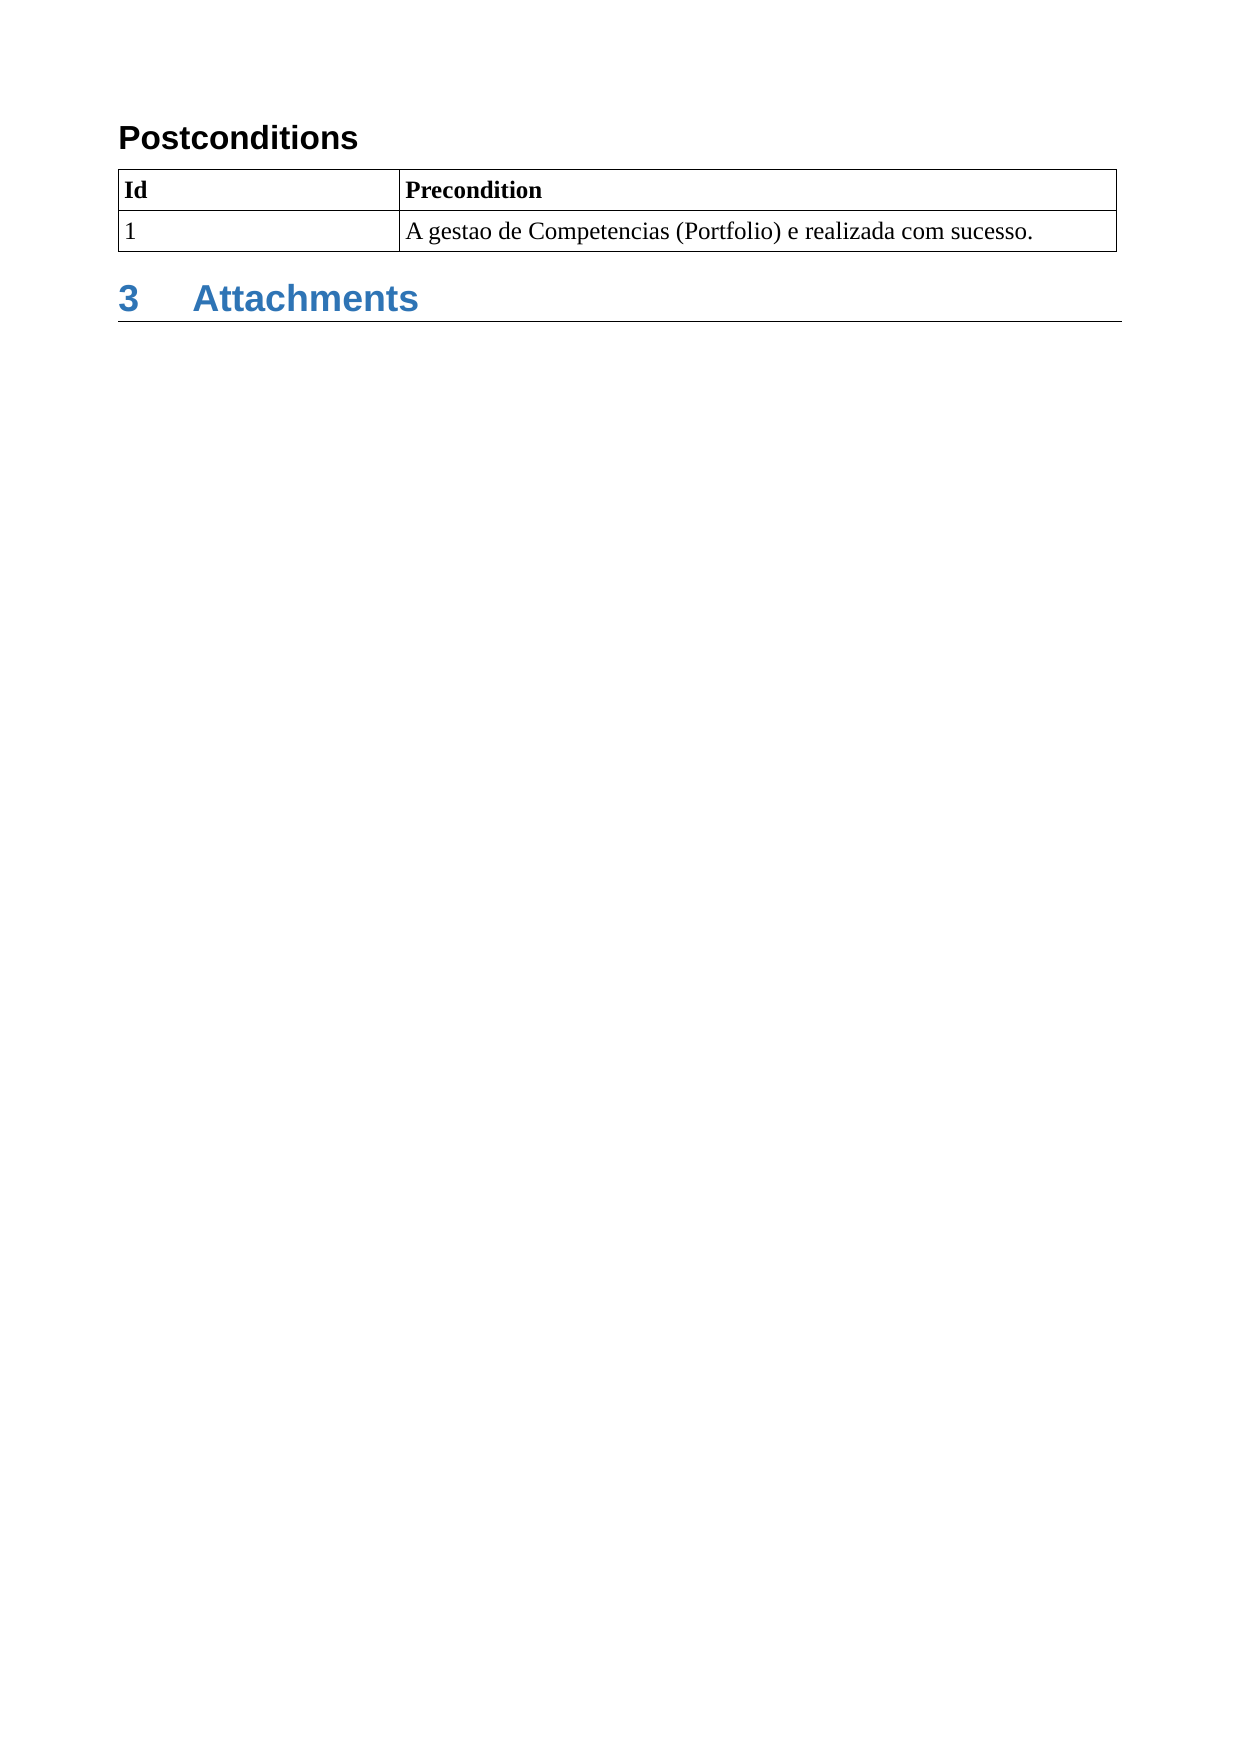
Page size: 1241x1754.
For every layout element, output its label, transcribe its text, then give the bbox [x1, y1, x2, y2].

table_header Precondition [400, 170, 1116, 210]
subtitle Postconditions [118, 118, 1122, 157]
table_cell A gestao de Competencias (Portfolio) e realizada com sucesso. [400, 211, 1116, 251]
subtitle Attachments [118, 276, 1122, 321]
table_cell 1 [119, 211, 399, 251]
table_header Id [119, 170, 399, 210]
